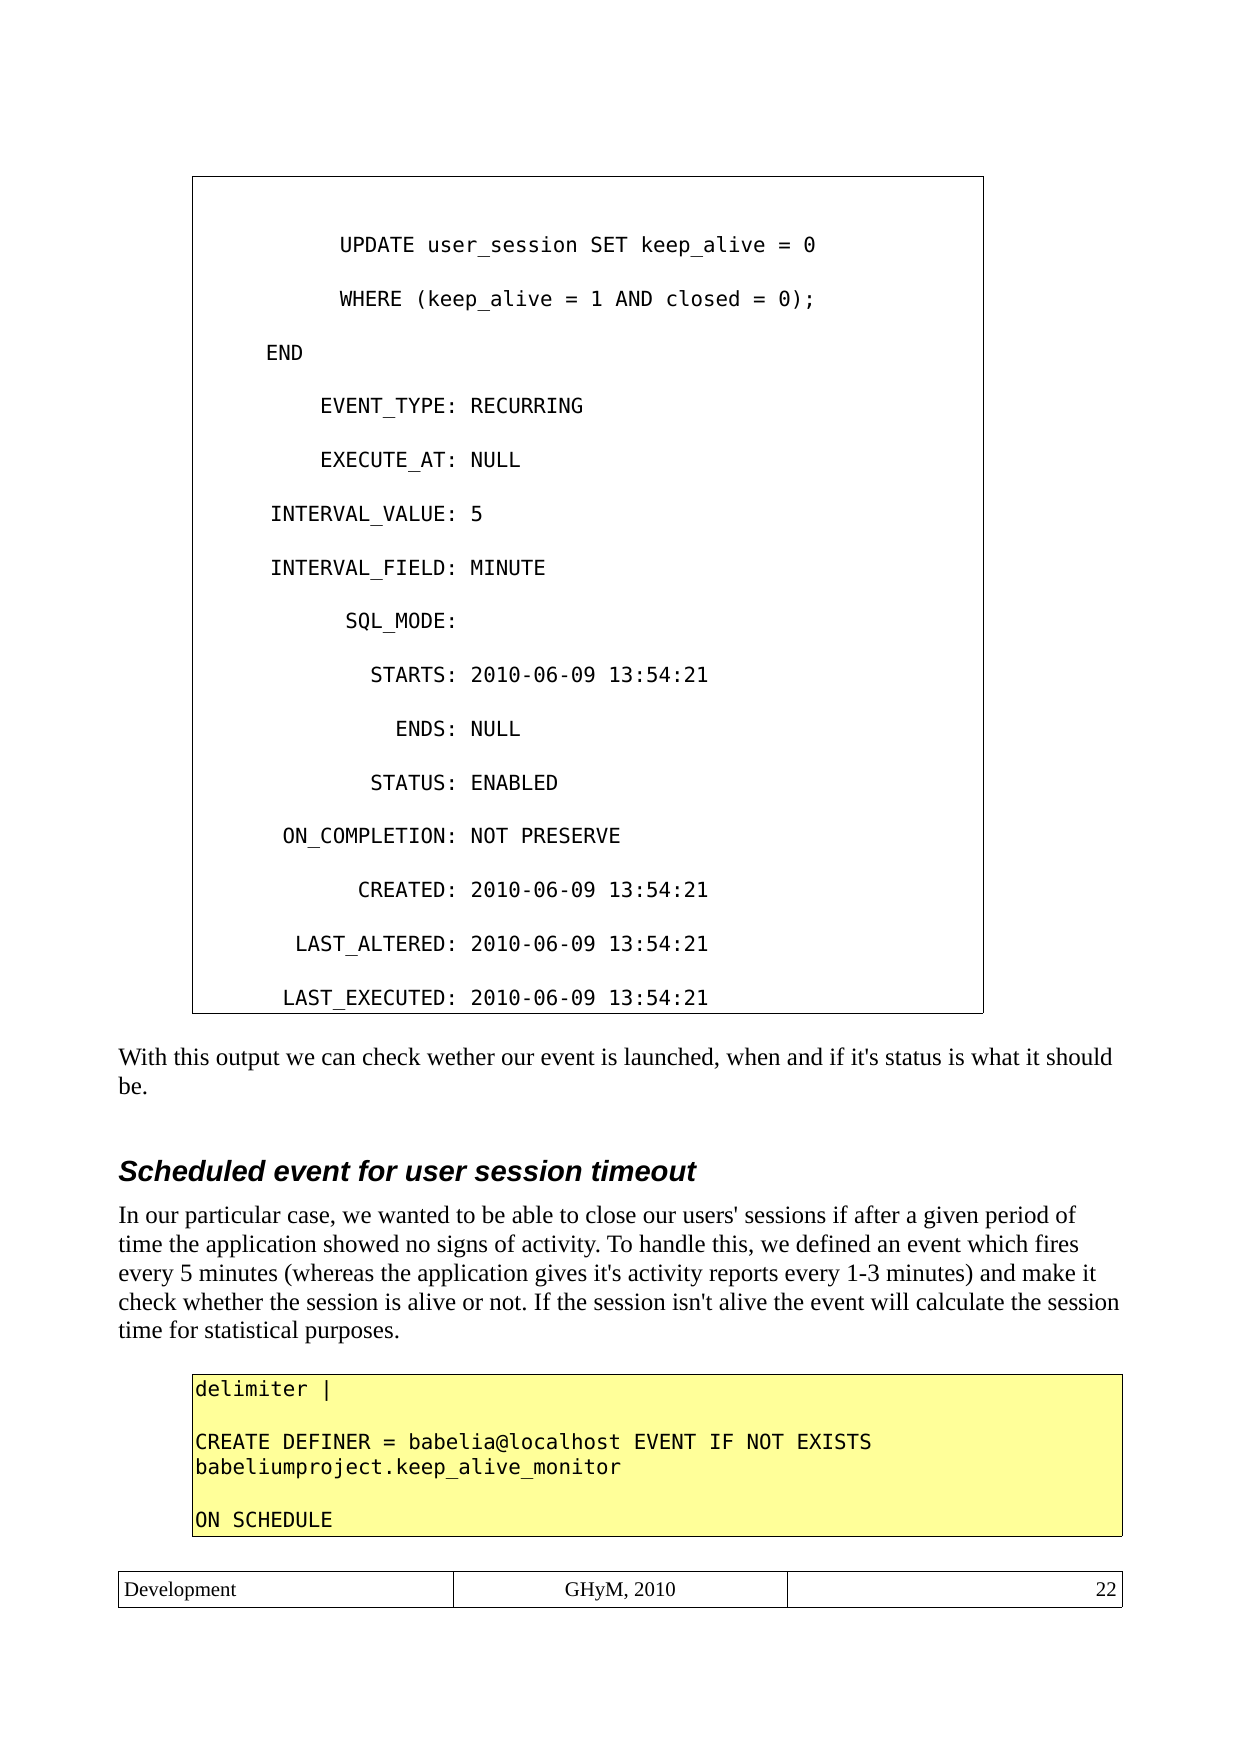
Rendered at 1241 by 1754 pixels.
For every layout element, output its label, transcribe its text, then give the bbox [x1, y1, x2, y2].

text LAST_EXECUTED: 2010-06-09 13:54:21 [193, 983, 983, 1013]
subtitle Scheduled event for user session timeout [118, 1154, 1122, 1188]
text EVENT_TYPE: RECURRING [193, 391, 983, 419]
text CREATE DEFINER = babelia@localhost EVENT IF NOT EXISTS babeliumproject.keep_alive_monitor [193, 1427, 1122, 1479]
text EXECUTE_AT: NULL [193, 445, 983, 472]
text CREATED: 2010-06-09 13:54:21 [193, 875, 983, 902]
text WHERE (keep_alive = 1 AND closed = 0); [193, 284, 983, 311]
text STARTS: 2010-06-09 13:54:21 [193, 660, 983, 687]
text UPDATE user_session SET keep_alive = 0 [193, 230, 983, 257]
text END [193, 338, 983, 365]
text ON SCHEDULE [193, 1505, 1122, 1536]
text ON_COMPLETION: NOT PRESERVE [193, 821, 983, 849]
text STATUS: ENABLED [193, 768, 983, 795]
text SQL_MODE: [193, 606, 983, 634]
text In our particular case, we wanted to be able to close our users' sessions if after a given period of time the application showed no signs of activity. To handle this, we defined an event which fires every 5 minutes (whereas the application gives it's activity reports every 1-3 minutes) and make it check whether the session is alive or not. If the session isn't alive the event will calculate the session time for statistical purposes. [118, 1200, 1122, 1344]
text With this output we can check wether our event is launched, when and if it's status is what it should be. [118, 1042, 1122, 1100]
text LAST_ALTERED: 2010-06-09 13:54:21 [193, 929, 983, 956]
text INTERVAL_VALUE: 5 [193, 499, 983, 526]
text ENDS: NULL [193, 714, 983, 741]
text INTERVAL_FIELD: MINUTE [193, 553, 983, 580]
text delimiter | [193, 1375, 1122, 1401]
